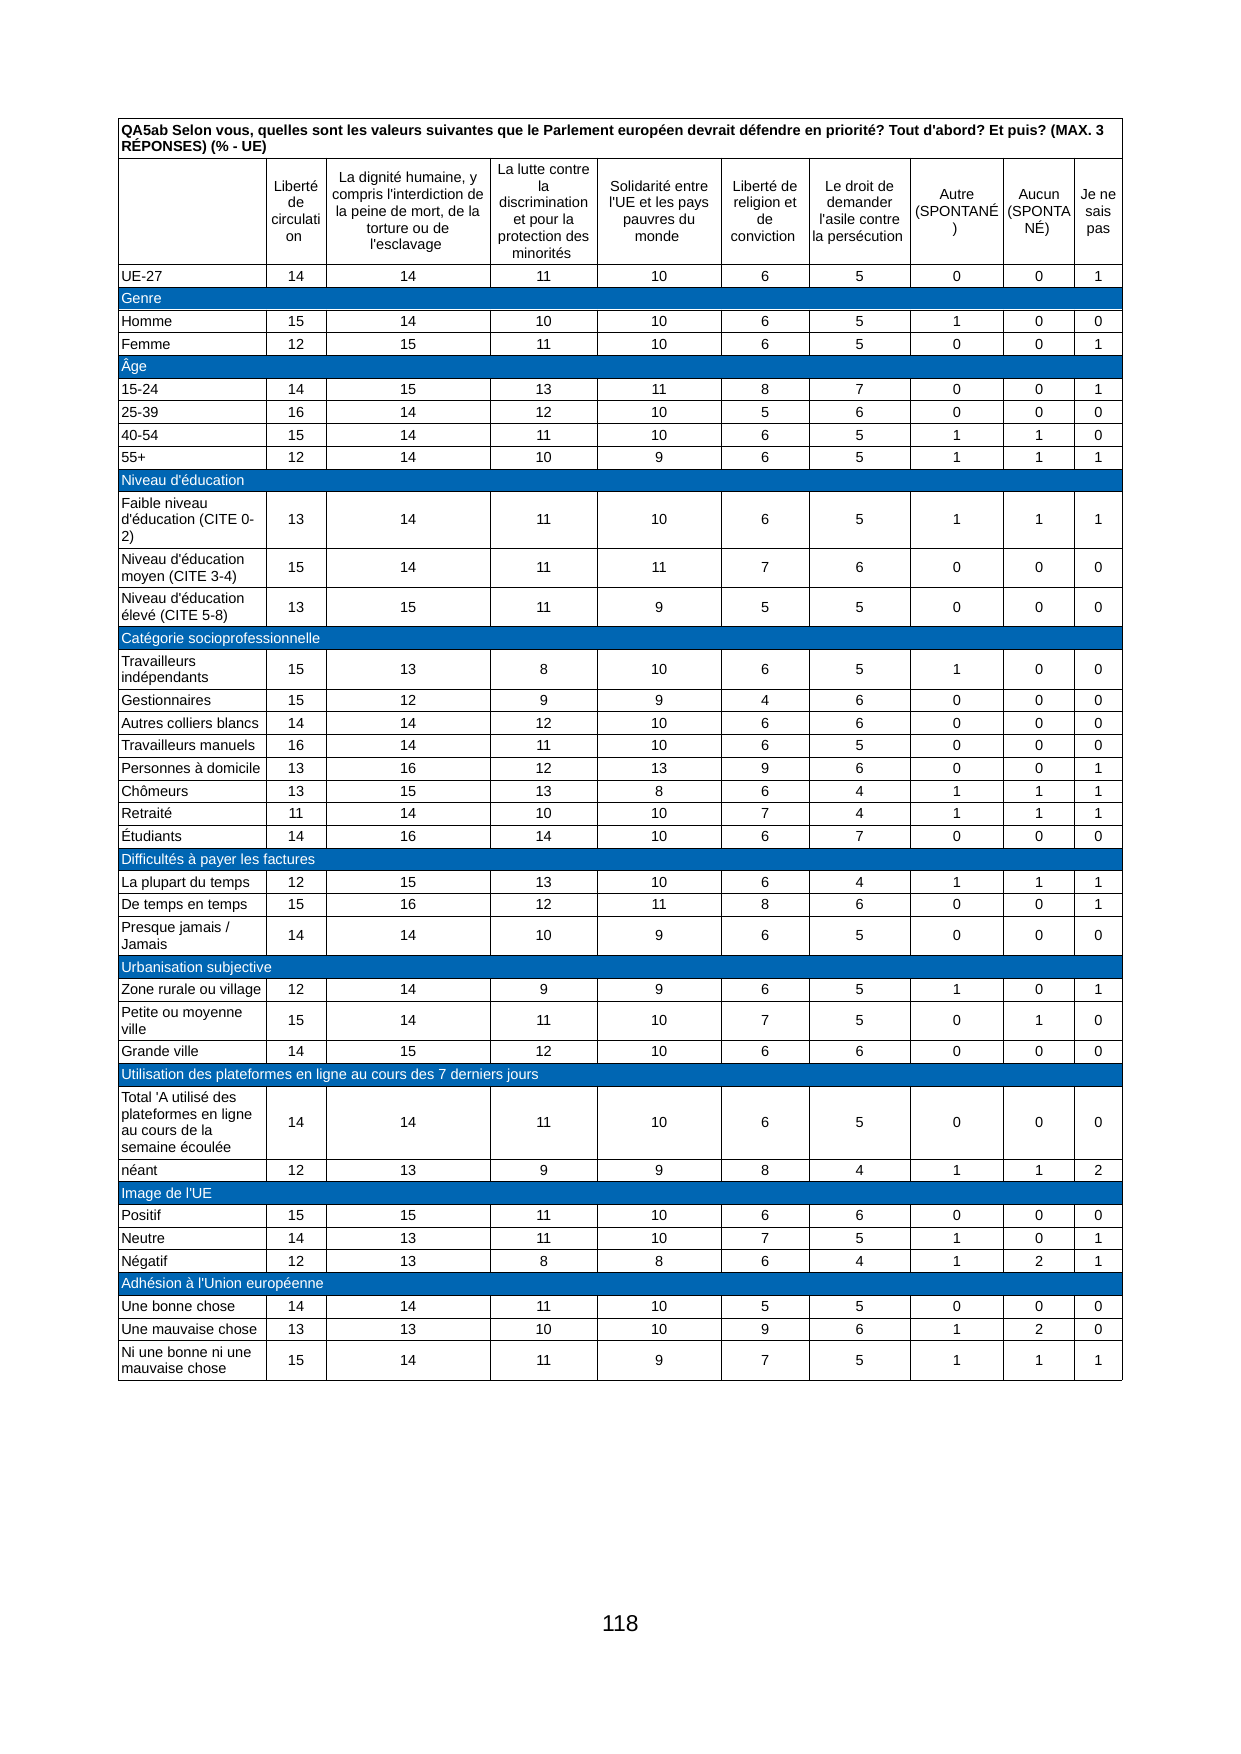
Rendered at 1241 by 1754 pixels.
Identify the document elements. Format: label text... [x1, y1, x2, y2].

table_cell 14 [267, 1296, 326, 1317]
table_cell 12 [267, 447, 326, 468]
table_cell 14 [267, 1087, 326, 1158]
table_cell 5 [810, 424, 910, 446]
table_cell Niveau d'éducation élevé (CITE 5-8) [119, 588, 266, 626]
table_cell 0 [1075, 650, 1122, 689]
table_cell 1 [1075, 447, 1122, 468]
table_cell 14 [327, 401, 490, 423]
table_cell Chômeurs [119, 781, 266, 802]
table_cell 0 [911, 712, 1003, 734]
table_cell 15 [267, 650, 326, 689]
table_cell 0 [911, 401, 1003, 423]
table_cell 14 [267, 712, 326, 734]
table_cell 4 [810, 781, 910, 802]
table_cell 10 [598, 1319, 721, 1340]
table_cell Solidarité entre l'UE et les pays pauvres du monde [598, 159, 721, 264]
table_cell 0 [911, 333, 1003, 355]
table_cell UE-27 [119, 265, 266, 287]
table_cell 4 [810, 1160, 910, 1181]
table_cell 14 [267, 826, 326, 848]
table_cell 0 [911, 549, 1003, 587]
table_cell 8 [722, 894, 809, 916]
table_cell 12 [267, 979, 326, 1001]
table_cell 6 [722, 650, 809, 689]
table_cell 13 [267, 588, 326, 626]
table_cell 1 [1075, 894, 1122, 916]
table_cell 1 [911, 803, 1003, 825]
table_cell 11 [491, 492, 597, 547]
table_cell 16 [327, 894, 490, 916]
table_cell 13 [598, 758, 721, 779]
table_cell 14 [327, 979, 490, 1001]
table_cell 10 [598, 712, 721, 734]
table_cell 7 [722, 1228, 809, 1249]
table_cell 14 [267, 917, 326, 955]
table_cell 1 [1075, 333, 1122, 355]
table_cell 6 [722, 1205, 809, 1227]
table_cell Je ne sais pas [1075, 159, 1122, 264]
table_cell 1 [911, 1250, 1003, 1272]
table_cell 25-39 [119, 401, 266, 423]
table_cell 13 [327, 1319, 490, 1340]
table_cell 10 [598, 1087, 721, 1158]
table_cell 4 [810, 803, 910, 825]
table_cell 9 [491, 1160, 597, 1181]
table_cell 11 [491, 265, 597, 287]
table_cell 11 [491, 1205, 597, 1227]
table_cell 0 [1004, 1087, 1074, 1158]
table_cell 14 [267, 379, 326, 400]
table_cell 1 [1075, 758, 1122, 779]
table_cell Négatif [119, 1250, 266, 1272]
table_cell 5 [722, 588, 809, 626]
table_cell Âge [119, 356, 1122, 378]
table_cell néant [119, 1160, 266, 1181]
table_cell 0 [1004, 690, 1074, 711]
table_header QA5ab Selon vous, quelles sont les valeurs suivantes que le Parlement européen devrait défendre en priorité? Tout d'abord? Et puis? (MAX. 3 RÉPONSES) (% - UE) [119, 119, 1122, 158]
table_cell 1 [1075, 1341, 1122, 1380]
table_cell 6 [810, 1205, 910, 1227]
table_cell 5 [810, 917, 910, 955]
table_cell 0 [1004, 894, 1074, 916]
table_cell De temps en temps [119, 894, 266, 916]
table_cell 6 [722, 424, 809, 446]
table_cell 6 [722, 781, 809, 802]
table_cell 5 [810, 588, 910, 626]
table_cell Retraité [119, 803, 266, 825]
table_cell 6 [810, 401, 910, 423]
table_cell 14 [267, 1041, 326, 1063]
table_cell 0 [1004, 758, 1074, 779]
table_cell Autres colliers blancs [119, 712, 266, 734]
table_cell 8 [598, 781, 721, 802]
table_cell 0 [1004, 735, 1074, 757]
table_cell 1 [1075, 379, 1122, 400]
table_cell 0 [911, 735, 1003, 757]
table_cell 6 [722, 1250, 809, 1272]
table_cell 13 [267, 781, 326, 802]
table_cell 14 [491, 826, 597, 848]
table_cell 8 [722, 1160, 809, 1181]
table_cell 6 [722, 979, 809, 1001]
table_cell 0 [1004, 549, 1074, 587]
table_cell 0 [911, 1296, 1003, 1317]
table_cell 4 [810, 871, 910, 893]
table_cell 9 [491, 979, 597, 1001]
table_cell Image de l'UE [119, 1182, 1122, 1204]
table_cell 0 [1004, 333, 1074, 355]
table_cell 6 [722, 492, 809, 547]
table_cell 1 [911, 650, 1003, 689]
table_cell 7 [722, 549, 809, 587]
table_cell 55+ [119, 447, 266, 468]
table_cell 10 [598, 1205, 721, 1227]
table_cell 10 [491, 447, 597, 468]
table_cell 12 [267, 871, 326, 893]
table_cell 13 [327, 1160, 490, 1181]
table_cell 0 [1075, 424, 1122, 446]
table_cell 15 [327, 1205, 490, 1227]
table_cell 0 [911, 826, 1003, 848]
table_cell 13 [327, 1250, 490, 1272]
table_cell 0 [1004, 1205, 1074, 1227]
table_cell 1 [1004, 803, 1074, 825]
table_cell Positif [119, 1205, 266, 1227]
table_cell 7 [810, 826, 910, 848]
table_cell 1 [1075, 492, 1122, 547]
table_cell 15 [267, 1002, 326, 1040]
table_cell 15 [267, 311, 326, 332]
table_cell 8 [598, 1250, 721, 1272]
table_cell 6 [810, 1319, 910, 1340]
table_cell Étudiants [119, 826, 266, 848]
table_cell Liberté de religion et de conviction [722, 159, 809, 264]
table_cell 1 [911, 447, 1003, 468]
table_cell 0 [1075, 690, 1122, 711]
table_cell Aucun (SPONTANÉ) [1004, 159, 1074, 264]
table_cell Petite ou moyenne ville [119, 1002, 266, 1040]
table_cell 12 [491, 1041, 597, 1063]
table_cell 0 [1004, 979, 1074, 1001]
table_cell 14 [327, 917, 490, 955]
table_cell 4 [722, 690, 809, 711]
table_cell 10 [598, 1296, 721, 1317]
table_cell 10 [491, 311, 597, 332]
table_cell 1 [1075, 871, 1122, 893]
table_cell 10 [598, 650, 721, 689]
table_cell 8 [722, 379, 809, 400]
table_cell 9 [598, 1341, 721, 1380]
table_cell Personnes à domicile [119, 758, 266, 779]
table_cell 1 [911, 781, 1003, 802]
table_cell Femme [119, 333, 266, 355]
table_cell 0 [911, 588, 1003, 626]
table_cell 1 [1075, 1250, 1122, 1272]
table_cell 7 [722, 1341, 809, 1380]
table_cell 11 [491, 1002, 597, 1040]
table_cell La dignité humaine, y compris l'interdiction de la peine de mort, de la torture ou de l'esclavage [327, 159, 490, 264]
table_cell 14 [327, 712, 490, 734]
table_cell 16 [267, 401, 326, 423]
table_cell 0 [1075, 826, 1122, 848]
table_cell 10 [598, 1002, 721, 1040]
table_cell 1 [1004, 781, 1074, 802]
table_cell 5 [810, 650, 910, 689]
table_cell Total 'A utilisé des plateformes en ligne au cours de la semaine écoulée [119, 1087, 266, 1158]
table_cell Grande ville [119, 1041, 266, 1063]
table_cell 11 [267, 803, 326, 825]
table_cell 10 [598, 265, 721, 287]
table_cell 14 [327, 492, 490, 547]
table_cell 14 [327, 549, 490, 587]
table_cell 40-54 [119, 424, 266, 446]
table_cell 14 [327, 803, 490, 825]
table_cell 11 [491, 1296, 597, 1317]
table_cell 15 [267, 690, 326, 711]
table_cell 1 [1075, 1228, 1122, 1249]
table_cell 10 [598, 826, 721, 848]
table_cell 14 [327, 735, 490, 757]
table_cell 9 [598, 690, 721, 711]
table_cell Utilisation des plateformes en ligne au cours des 7 derniers jours [119, 1064, 1122, 1086]
table_cell 15 [267, 424, 326, 446]
table_cell 9 [598, 1160, 721, 1181]
table_cell 0 [1075, 1296, 1122, 1317]
table_cell 15 [327, 1041, 490, 1063]
table_cell 0 [911, 265, 1003, 287]
table_cell 0 [1004, 401, 1074, 423]
table_cell 0 [911, 758, 1003, 779]
table_cell 5 [810, 735, 910, 757]
table_cell 1 [1004, 492, 1074, 547]
table_cell 0 [1075, 1319, 1122, 1340]
table_cell 14 [267, 1228, 326, 1249]
table_cell 9 [722, 758, 809, 779]
table_cell 0 [1075, 1002, 1122, 1040]
table_cell 15 [327, 588, 490, 626]
table_cell Homme [119, 311, 266, 332]
table_cell 0 [1075, 588, 1122, 626]
table_cell 16 [327, 826, 490, 848]
table_cell 0 [911, 690, 1003, 711]
table_cell 5 [810, 265, 910, 287]
table_cell 14 [267, 265, 326, 287]
table_cell 0 [1075, 712, 1122, 734]
table_cell 15-24 [119, 379, 266, 400]
table_cell 10 [598, 311, 721, 332]
table_cell 1 [1004, 1002, 1074, 1040]
table_cell 11 [491, 735, 597, 757]
table_cell 13 [267, 758, 326, 779]
table_cell 6 [722, 712, 809, 734]
table_cell 0 [1075, 311, 1122, 332]
table_cell 5 [810, 447, 910, 468]
table_cell 0 [1075, 1205, 1122, 1227]
table_cell 11 [491, 424, 597, 446]
table_cell [119, 159, 266, 264]
table_cell 1 [911, 1319, 1003, 1340]
table_cell 0 [1004, 1228, 1074, 1249]
table_cell 11 [598, 379, 721, 400]
table_cell Zone rurale ou village [119, 979, 266, 1001]
table_cell 6 [722, 871, 809, 893]
table_cell 1 [911, 311, 1003, 332]
table_cell 12 [327, 690, 490, 711]
table_cell 14 [327, 447, 490, 468]
table_cell 1 [1075, 803, 1122, 825]
table_cell 2 [1075, 1160, 1122, 1181]
table_cell 1 [1004, 424, 1074, 446]
table_cell 12 [491, 401, 597, 423]
table_cell 1 [911, 492, 1003, 547]
table_cell 6 [722, 1087, 809, 1158]
table_cell 10 [598, 871, 721, 893]
table_cell 0 [1004, 588, 1074, 626]
table_cell 9 [722, 1319, 809, 1340]
table_cell 11 [491, 549, 597, 587]
table_cell 10 [491, 803, 597, 825]
table_cell La lutte contre la discrimination et pour la protection des minorités [491, 159, 597, 264]
table_cell 6 [810, 712, 910, 734]
table_cell 10 [598, 803, 721, 825]
table_cell 11 [491, 1087, 597, 1158]
table_cell 6 [722, 826, 809, 848]
table_cell 5 [810, 492, 910, 547]
table_cell 0 [1004, 1041, 1074, 1063]
table_cell Le droit de demander l'asile contre la persécution [810, 159, 910, 264]
table_cell 1 [1075, 781, 1122, 802]
table_cell 1 [911, 1341, 1003, 1380]
table_cell La plupart du temps [119, 871, 266, 893]
table_cell 0 [1004, 650, 1074, 689]
table_cell 1 [1075, 979, 1122, 1001]
table_cell 12 [491, 758, 597, 779]
table_cell 15 [267, 1205, 326, 1227]
table_cell 10 [598, 492, 721, 547]
table_cell 9 [598, 979, 721, 1001]
table_cell 0 [911, 1087, 1003, 1158]
table_cell 12 [267, 1160, 326, 1181]
table_cell 13 [327, 1228, 490, 1249]
table_cell 10 [491, 917, 597, 955]
table_cell 6 [810, 1041, 910, 1063]
table_cell 15 [267, 549, 326, 587]
table_cell 5 [810, 979, 910, 1001]
table_cell 0 [1004, 826, 1074, 848]
table_cell 13 [267, 1319, 326, 1340]
table_cell Presque jamais / Jamais [119, 917, 266, 955]
table_cell 0 [1004, 1296, 1074, 1317]
table_cell 5 [810, 333, 910, 355]
table_cell 10 [598, 424, 721, 446]
table_cell 2 [1004, 1250, 1074, 1272]
table_cell 7 [722, 1002, 809, 1040]
table_cell 11 [491, 1228, 597, 1249]
table_cell 0 [1075, 735, 1122, 757]
table_cell 5 [722, 401, 809, 423]
table_cell 1 [911, 1228, 1003, 1249]
table_cell Niveau d'éducation [119, 470, 1122, 491]
table_cell 1 [1004, 871, 1074, 893]
table_cell Travailleurs indépendants [119, 650, 266, 689]
table_cell 6 [810, 690, 910, 711]
table_cell Urbanisation subjective [119, 956, 1122, 978]
table_cell 14 [327, 1341, 490, 1380]
table_cell 11 [491, 1341, 597, 1380]
table_cell 1 [1004, 1160, 1074, 1181]
table_cell Niveau d'éducation moyen (CITE 3-4) [119, 549, 266, 587]
table_cell 5 [810, 1341, 910, 1380]
table_cell 0 [1075, 549, 1122, 587]
table_cell 1 [1004, 1341, 1074, 1380]
table_cell 1 [911, 424, 1003, 446]
table_cell 1 [911, 979, 1003, 1001]
table_cell 10 [491, 1319, 597, 1340]
table_cell 12 [267, 333, 326, 355]
table_cell 15 [327, 333, 490, 355]
table_cell 6 [722, 1041, 809, 1063]
table_cell 11 [491, 333, 597, 355]
table_cell 7 [722, 803, 809, 825]
table_cell Autre (SPONTANÉ) [911, 159, 1003, 264]
table_cell 9 [598, 917, 721, 955]
table_cell 1 [911, 1160, 1003, 1181]
table_cell 14 [327, 265, 490, 287]
table_cell 10 [598, 735, 721, 757]
table_cell 1 [1075, 265, 1122, 287]
table_cell 14 [327, 424, 490, 446]
table_cell 14 [327, 311, 490, 332]
table_cell 0 [911, 1041, 1003, 1063]
table_cell 9 [491, 690, 597, 711]
table_cell 2 [1004, 1319, 1074, 1340]
table_cell 5 [810, 311, 910, 332]
table_cell 13 [491, 379, 597, 400]
table_cell 0 [1004, 917, 1074, 955]
table_cell 11 [491, 588, 597, 626]
table_cell 0 [911, 379, 1003, 400]
table_cell 10 [598, 333, 721, 355]
table_cell Travailleurs manuels [119, 735, 266, 757]
table_cell Une mauvaise chose [119, 1319, 266, 1340]
table_cell 6 [722, 311, 809, 332]
table_cell 6 [722, 333, 809, 355]
table_cell 6 [810, 549, 910, 587]
table_cell Faible niveau d'éducation (CITE 0-2) [119, 492, 266, 547]
table_cell 0 [1075, 917, 1122, 955]
table_cell 14 [327, 1296, 490, 1317]
table_cell 13 [491, 781, 597, 802]
table_cell 10 [598, 1228, 721, 1249]
table_cell 7 [810, 379, 910, 400]
table_cell 15 [327, 781, 490, 802]
table_cell 1 [1004, 447, 1074, 468]
table_cell 6 [722, 917, 809, 955]
table_cell 0 [1075, 401, 1122, 423]
table_cell 0 [911, 894, 1003, 916]
table_cell 11 [598, 549, 721, 587]
table_cell 0 [1004, 311, 1074, 332]
table_cell 0 [1004, 712, 1074, 734]
table_cell 0 [911, 1205, 1003, 1227]
table_cell 15 [267, 894, 326, 916]
table_cell 13 [491, 871, 597, 893]
table_cell 6 [722, 265, 809, 287]
table_cell 13 [267, 492, 326, 547]
table_cell 8 [491, 650, 597, 689]
table_cell 0 [1075, 1041, 1122, 1063]
table_cell 5 [722, 1296, 809, 1317]
table_cell 9 [598, 447, 721, 468]
table_cell 11 [598, 894, 721, 916]
table_cell 12 [491, 894, 597, 916]
table_cell Genre [119, 288, 1122, 309]
table_cell 5 [810, 1228, 910, 1249]
table_cell 1 [911, 871, 1003, 893]
table_cell Gestionnaires [119, 690, 266, 711]
table_cell 5 [810, 1296, 910, 1317]
table_cell Une bonne chose [119, 1296, 266, 1317]
table_cell Liberté de circulation [267, 159, 326, 264]
table_cell Catégorie socioprofessionnelle [119, 627, 1122, 649]
table_cell 14 [327, 1002, 490, 1040]
table_cell 8 [491, 1250, 597, 1272]
table_cell 0 [1004, 379, 1074, 400]
table_cell 9 [598, 588, 721, 626]
table_cell 15 [327, 871, 490, 893]
table_cell 15 [327, 379, 490, 400]
table_cell 0 [1075, 1087, 1122, 1158]
table_cell 6 [722, 447, 809, 468]
table_cell Ni une bonne ni une mauvaise chose [119, 1341, 266, 1380]
table_cell 15 [267, 1341, 326, 1380]
table_cell 13 [327, 650, 490, 689]
table_cell Adhésion à l'Union européenne [119, 1273, 1122, 1295]
table_cell 16 [327, 758, 490, 779]
table_cell 0 [911, 917, 1003, 955]
table_cell 5 [810, 1087, 910, 1158]
table_cell Difficultés à payer les factures [119, 849, 1122, 870]
table_cell 16 [267, 735, 326, 757]
table_cell 0 [1004, 265, 1074, 287]
table_cell 0 [911, 1002, 1003, 1040]
table_cell 14 [327, 1087, 490, 1158]
table_cell 10 [598, 401, 721, 423]
table_cell 5 [810, 1002, 910, 1040]
table_cell 6 [810, 758, 910, 779]
table_cell 10 [598, 1041, 721, 1063]
table_cell 12 [491, 712, 597, 734]
table_cell 12 [267, 1250, 326, 1272]
table_cell 6 [722, 735, 809, 757]
table_cell 6 [810, 894, 910, 916]
table_cell Neutre [119, 1228, 266, 1249]
table_cell 4 [810, 1250, 910, 1272]
